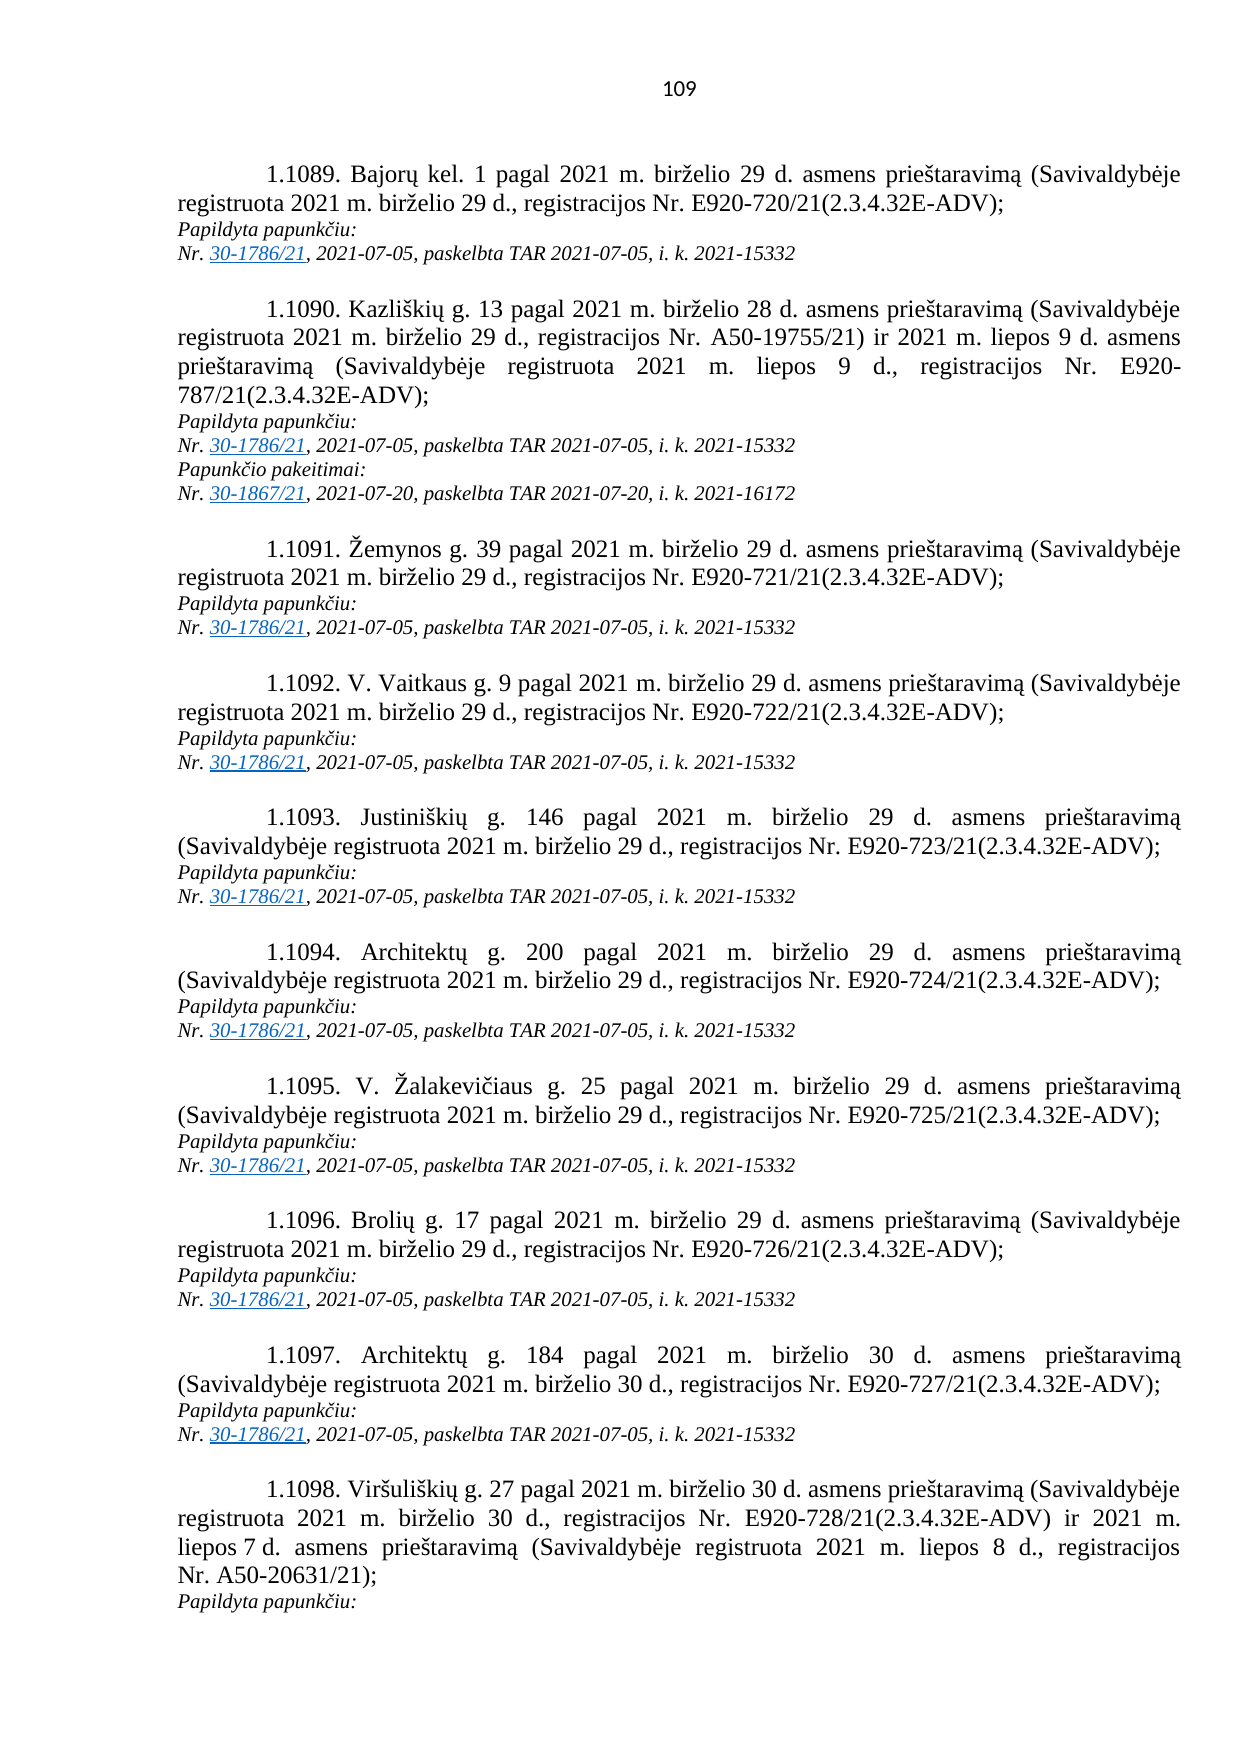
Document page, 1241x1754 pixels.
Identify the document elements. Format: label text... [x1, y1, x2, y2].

text Nr. 30-1786/21, 2021-07-05, paskelbta TAR 2021-07-05, i. k. 2021-15332 [177, 1422, 1181, 1446]
text Nr. 30-1786/21, 2021-07-05, paskelbta TAR 2021-07-05, i. k. 2021-15332 [177, 1018, 1181, 1042]
text 1.1096. Brolių g. 17 pagal 2021 m. birželio 29 d. asmens prieštaravimą (Savivaldybėje registruota 2021 m. birželio 29 d., registracijos Nr. E920-726/21(2.3.4.32E-ADV); [177, 1206, 1181, 1263]
text 1.1095. V. Žalakevičiaus g. 25 pagal 2021 m. birželio 29 d. asmens prieštaravimą (Savivaldybėje registruota 2021 m. birželio 29 d., registracijos Nr. E920-725/21(2.3.4.32E-ADV); [177, 1071, 1181, 1129]
text Nr. 30-1786/21, 2021-07-05, paskelbta TAR 2021-07-05, i. k. 2021-15332 [177, 241, 1181, 265]
text 1.1094. Architektų g. 200 pagal 2021 m. birželio 29 d. asmens prieštaravimą (Savivaldybėje registruota 2021 m. birželio 29 d., registracijos Nr. E920-724/21(2.3.4.32E-ADV); [177, 937, 1181, 994]
text Papildyta papunkčiu: [177, 591, 1181, 615]
text Nr. 30-1786/21, 2021-07-05, paskelbta TAR 2021-07-05, i. k. 2021-15332 [177, 884, 1181, 908]
text Nr. 30-1786/21, 2021-07-05, paskelbta TAR 2021-07-05, i. k. 2021-15332 [177, 1153, 1181, 1177]
text 1.1092. V. Vaitkaus g. 9 pagal 2021 m. birželio 29 d. asmens prieštaravimą (Savivaldybėje registruota 2021 m. birželio 29 d., registracijos Nr. E920-722/21(2.3.4.32E-ADV); [177, 668, 1181, 726]
text Papildyta papunkčiu: [177, 1129, 1181, 1153]
text Papildyta papunkčiu: [177, 1397, 1181, 1422]
text 1.1093. Justiniškių g. 146 pagal 2021 m. birželio 29 d. asmens prieštaravimą (Savivaldybėje registruota 2021 m. birželio 29 d., registracijos Nr. E920-723/21(2.3.4.32E-ADV); [177, 802, 1181, 860]
text Papildyta papunkčiu: [177, 409, 1181, 433]
text Nr. 30-1786/21, 2021-07-05, paskelbta TAR 2021-07-05, i. k. 2021-15332 [177, 433, 1181, 457]
text 1.1090. Kazliškių g. 13 pagal 2021 m. birželio 28 d. asmens prieštaravimą (Savivaldybėje registruota 2021 m. birželio 29 d., registracijos Nr. A50-19755/21) ir 2021 m. liepos 9 d. asmens prieštaravimą (Savivaldybėje registruota 2021 m. liepos 9 d., registracijos Nr. E920-787/21(2.3.4.32E-ADV); [177, 294, 1181, 409]
text Papildyta papunkčiu: [177, 726, 1181, 750]
text 1.1089. Bajorų kel. 1 pagal 2021 m. birželio 29 d. asmens prieštaravimą (Savivaldybėje registruota 2021 m. birželio 29 d., registracijos Nr. E920-720/21(2.3.4.32E-ADV); [177, 159, 1181, 217]
text Nr. 30-1867/21, 2021-07-20, paskelbta TAR 2021-07-20, i. k. 2021-16172 [177, 481, 1181, 505]
text 1.1091. Žemynos g. 39 pagal 2021 m. birželio 29 d. asmens prieštaravimą (Savivaldybėje registruota 2021 m. birželio 29 d., registracijos Nr. E920-721/21(2.3.4.32E-ADV); [177, 534, 1181, 591]
text Papildyta papunkčiu: [177, 1589, 1181, 1613]
text 1.1098. Viršuliškių g. 27 pagal 2021 m. birželio 30 d. asmens prieštaravimą (Savivaldybėje registruota 2021 m. birželio 30 d., registracijos Nr. E920-728/21(2.3.4.32E-ADV) ir 2021 m. liepos 7 d. asmens prieštaravimą (Savivaldybėje registruota 2021 m. liepos 8 d., registracijos Nr. A50-20631/21); [177, 1474, 1181, 1589]
text Nr. 30-1786/21, 2021-07-05, paskelbta TAR 2021-07-05, i. k. 2021-15332 [177, 750, 1181, 774]
text Papildyta papunkčiu: [177, 860, 1181, 884]
text Papildyta papunkčiu: [177, 994, 1181, 1018]
text Nr. 30-1786/21, 2021-07-05, paskelbta TAR 2021-07-05, i. k. 2021-15332 [177, 1287, 1181, 1311]
text Nr. 30-1786/21, 2021-07-05, paskelbta TAR 2021-07-05, i. k. 2021-15332 [177, 615, 1181, 639]
text Papildyta papunkčiu: [177, 217, 1181, 241]
text Papildyta papunkčiu: [177, 1263, 1181, 1287]
text 1.1097. Architektų g. 184 pagal 2021 m. birželio 30 d. asmens prieštaravimą (Savivaldybėje registruota 2021 m. birželio 30 d., registracijos Nr. E920-727/21(2.3.4.32E-ADV); [177, 1340, 1181, 1397]
text Papunkčio pakeitimai: [177, 457, 1181, 481]
